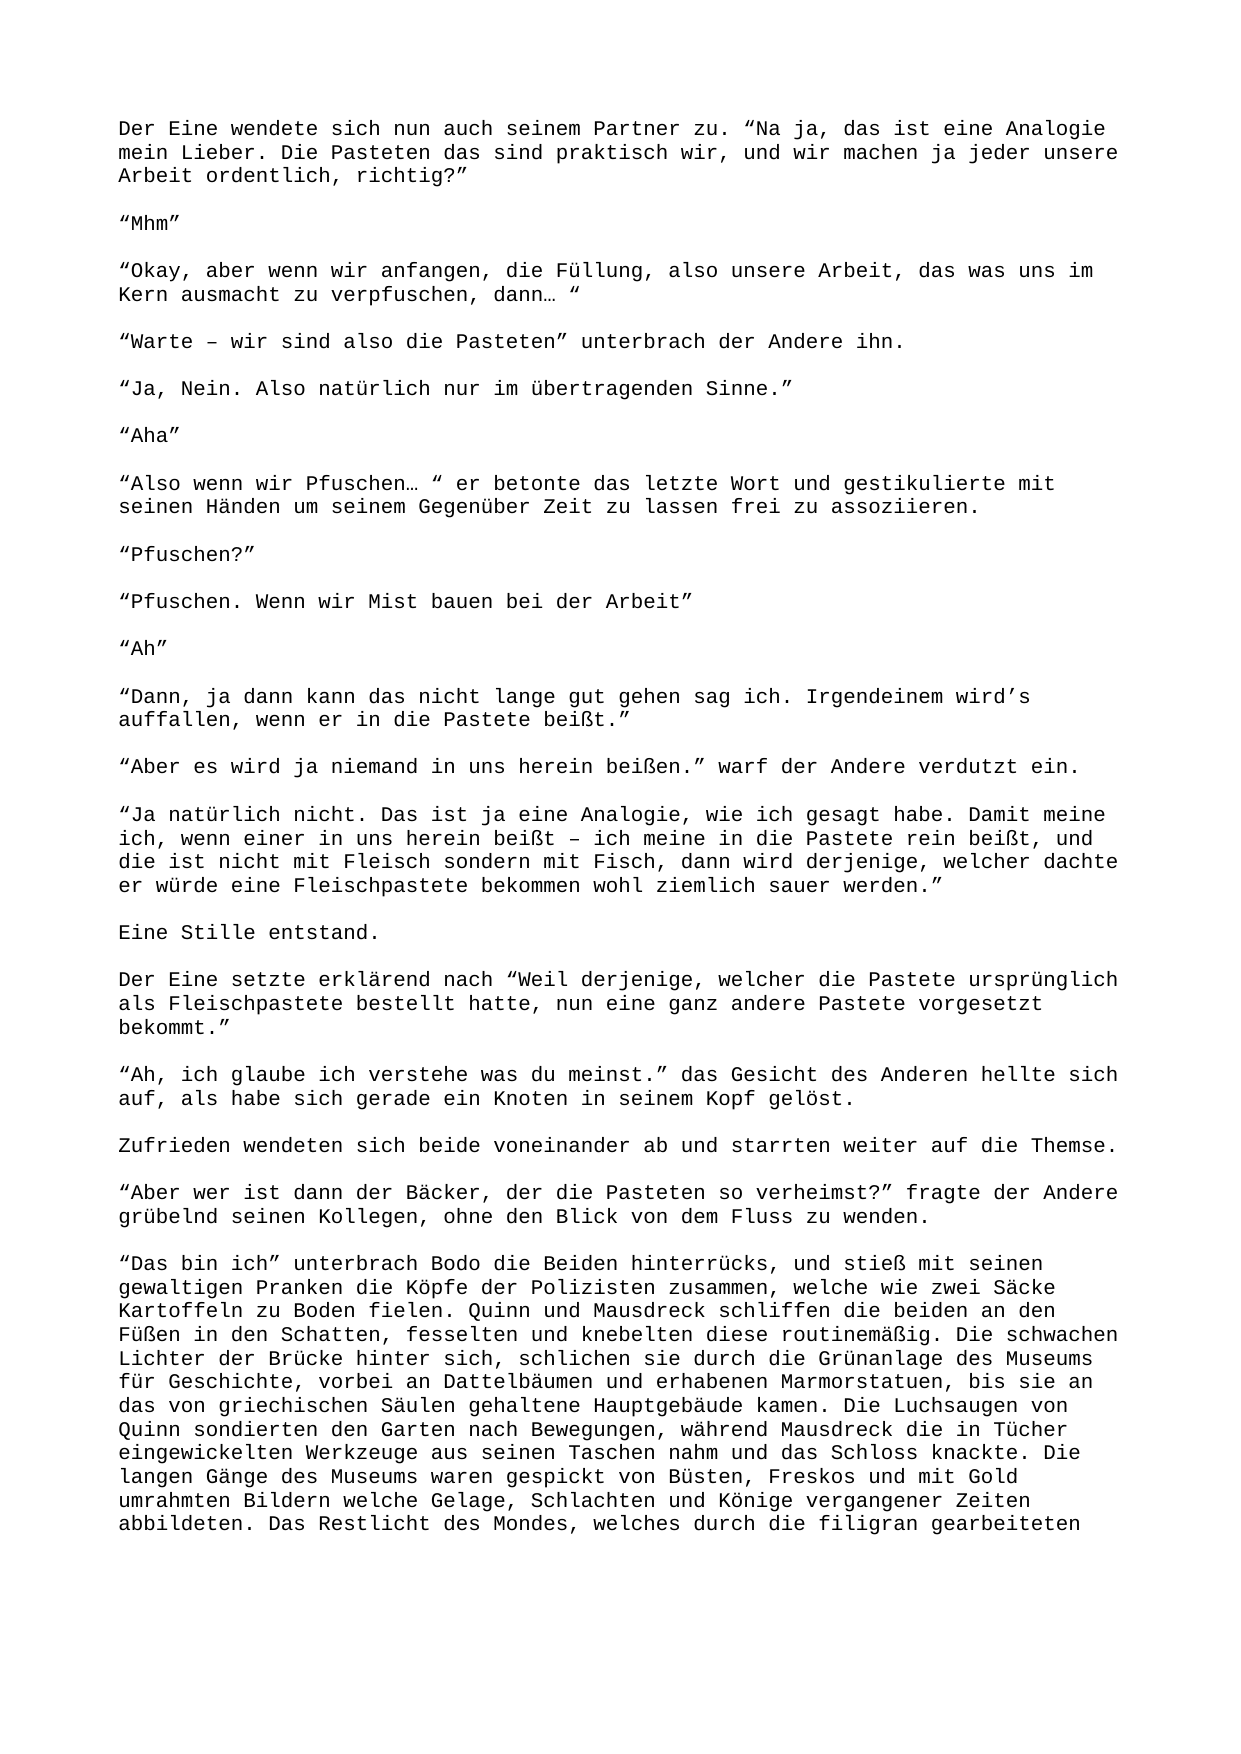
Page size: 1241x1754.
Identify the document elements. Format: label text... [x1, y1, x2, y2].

text “Pfuschen. Wenn wir Mist bauen bei der Arbeit” [118, 591, 1122, 615]
text Der Eine setzte erklärend nach “Weil derjenige, welcher die Pastete ursprünglich als Fleischpastete bestellt hatte, nun eine ganz andere Pastete vorgesetzt bekommt.” [118, 969, 1122, 1040]
text “Ah” [118, 638, 1122, 662]
text “Ah, ich glaube ich verstehe was du meinst.” das Gesicht des Anderen hellte sich auf, als habe sich gerade ein Knoten in seinem Kopf gelöst. [118, 1064, 1122, 1111]
text “Warte – wir sind also die Pasteten” unterbrach der Andere ihn. [118, 331, 1122, 354]
text “Mhm” [118, 213, 1122, 236]
text Zufrieden wendeten sich beide voneinander ab und starrten weiter auf die Themse. [118, 1135, 1122, 1158]
text “Ja, Nein. Also natürlich nur im übertragenden Sinne.” [118, 378, 1122, 402]
text “Aber es wird ja niemand in uns herein beißen.” warf der Andere verdutzt ein. [118, 757, 1122, 780]
text “Also wenn wir Pfuschen… “ er betonte das letzte Wort und gestikulierte mit seinen Händen um seinem Gegenüber Zeit zu lassen frei zu assoziieren. [118, 473, 1122, 520]
text “Aber wer ist dann der Bäcker, der die Pasteten so verheimst?” fragte der Andere grübelnd seinen Kollegen, ohne den Blick von dem Fluss zu wenden. [118, 1182, 1122, 1229]
text Der Eine wendete sich nun auch seinem Partner zu. “Na ja, das ist eine Analogie mein Lieber. Die Pasteten das sind praktisch wir, und wir machen ja jeder unsere Arbeit ordentlich, richtig?” [118, 118, 1122, 189]
text “Pfuschen?” [118, 544, 1122, 567]
text “Ja natürlich nicht. Das ist ja eine Analogie, wie ich gesagt habe. Damit meine ich, wenn einer in uns herein beißt – ich meine in die Pastete rein beißt, und die ist nicht mit Fleisch sondern mit Fisch, dann wird derjenige, welcher dachte er würde eine Fleischpastete bekommen wohl ziemlich sauer werden.” [118, 804, 1122, 898]
text “Okay, aber wenn wir anfangen, die Füllung, also unsere Arbeit, das was uns im Kern ausmacht zu verpfuschen, dann… “ [118, 260, 1122, 307]
text Eine Stille entstand. [118, 922, 1122, 946]
text “Aha” [118, 426, 1122, 449]
text “Das bin ich” unterbrach Bodo die Beiden hinterrücks, und stieß mit seinen gewaltigen Pranken die Köpfe der Polizisten zusammen, welche wie zwei Säcke Kartoffeln zu Boden fielen. Quinn und Mausdreck schliffen die beiden an den Füßen in den Schatten, fesselten und knebelten diese routinemäßig. Die schwachen Lichter der Brücke hinter sich, schlichen sie durch die Grünanlage des Museums für Geschichte, vorbei an Dattelbäumen und erhabenen Marmorstatuen, bis sie an das von griechischen Säulen gehaltene Hauptgebäude kamen. Die Luchsaugen von Quinn sondierten den Garten nach Bewegungen, während Mausdreck die in Tücher eingewickelten Werkzeuge aus seinen Taschen nahm und das Schloss knackte. Die langen Gänge des Museums waren gespickt von Büsten, Freskos und mit Gold umrahmten Bildern welche Gelage, Schlachten und Könige vergangener Zeiten abbildeten. Das Restlicht des Mondes, welches durch die filigran gearbeiteten [118, 1253, 1122, 1537]
text “Dann, ja dann kann das nicht lange gut gehen sag ich. Irgendeinem wird’s auffallen, wenn er in die Pastete beißt.” [118, 686, 1122, 733]
